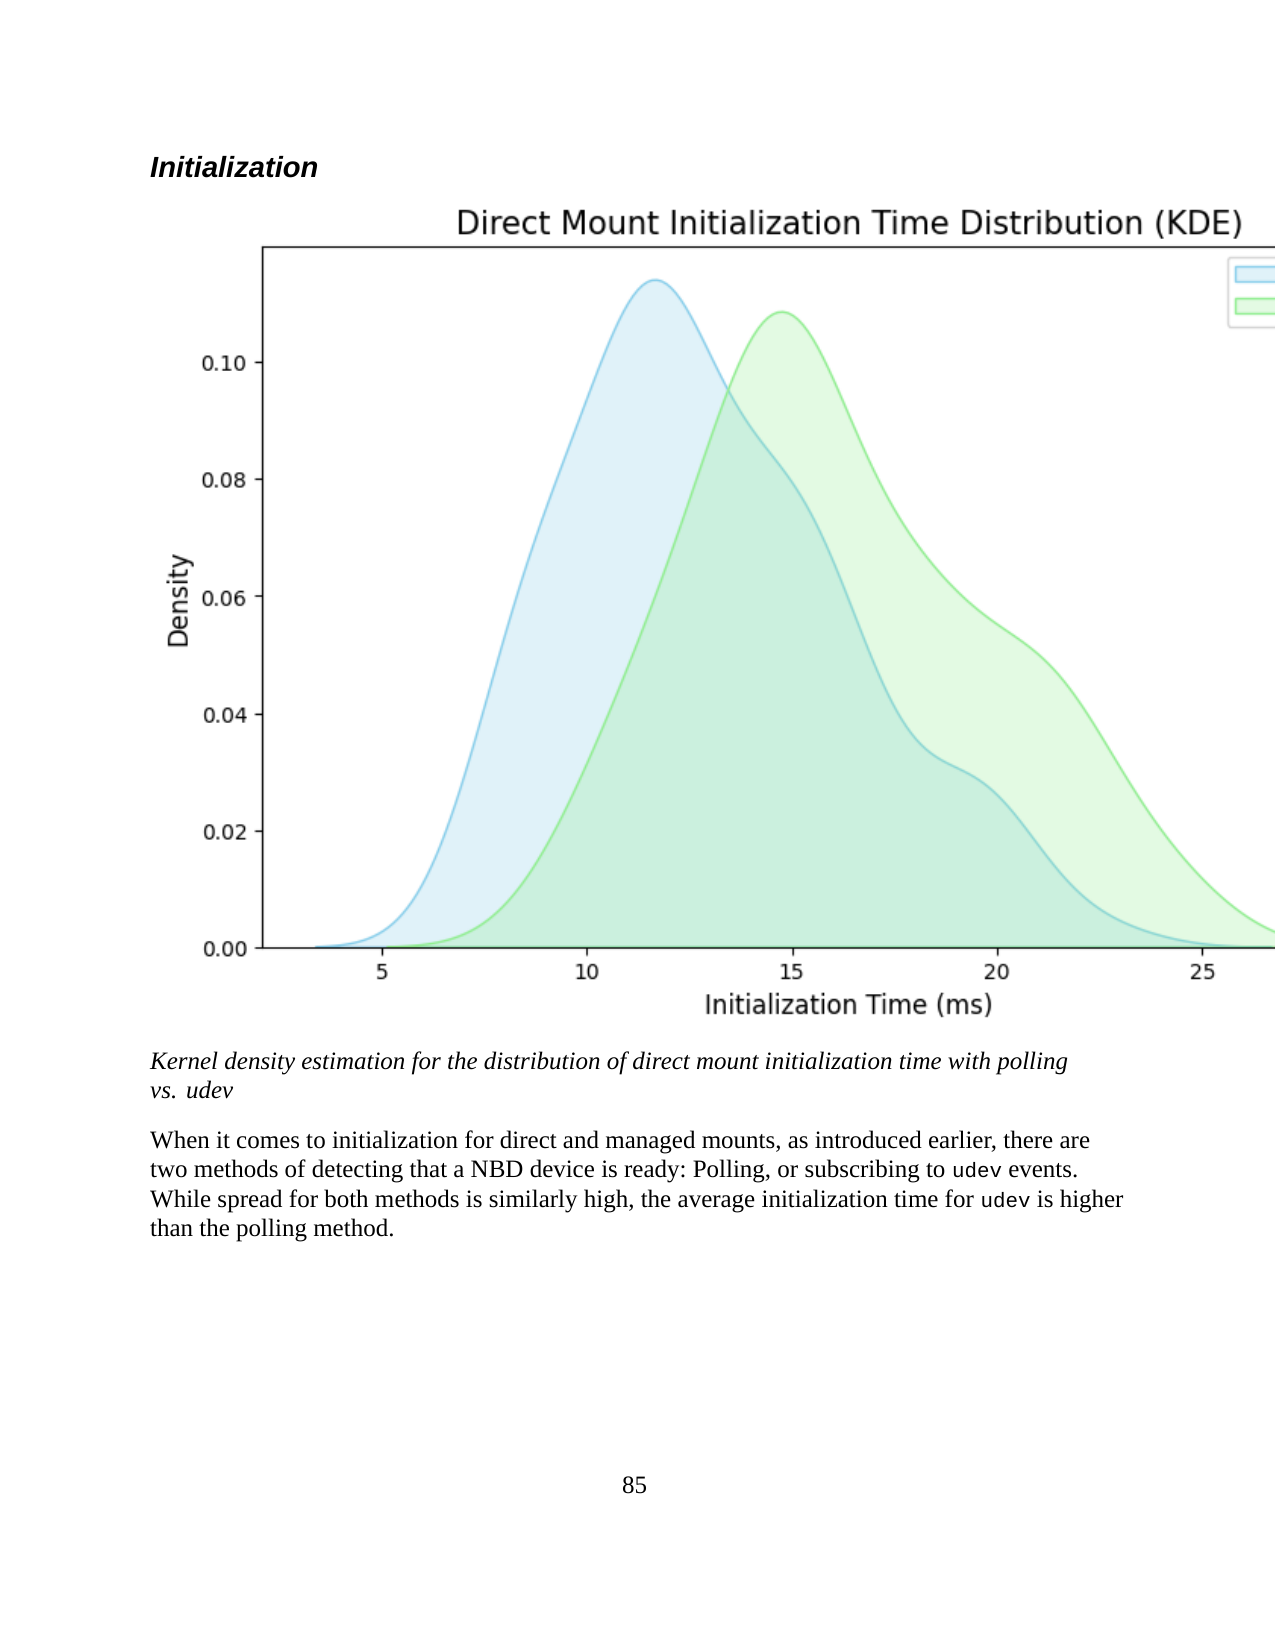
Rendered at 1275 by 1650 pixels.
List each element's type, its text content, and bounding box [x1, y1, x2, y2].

text When it comes to initialization for direct and managed mounts, as introduced earlier, there are two methods of detecting that a NBD device is ready: Polling, or subscribing to udev events. While spread for both methods is similarly high, the average initialization time for udev is higher than the polling method. [150, 1125, 1125, 1242]
picture [150, 196, 1275, 1034]
subtitle Initialization [150, 150, 1125, 183]
text Kernel density estimation for the distribution of direct mount initialization time with polling vs. udev [150, 1046, 1125, 1104]
